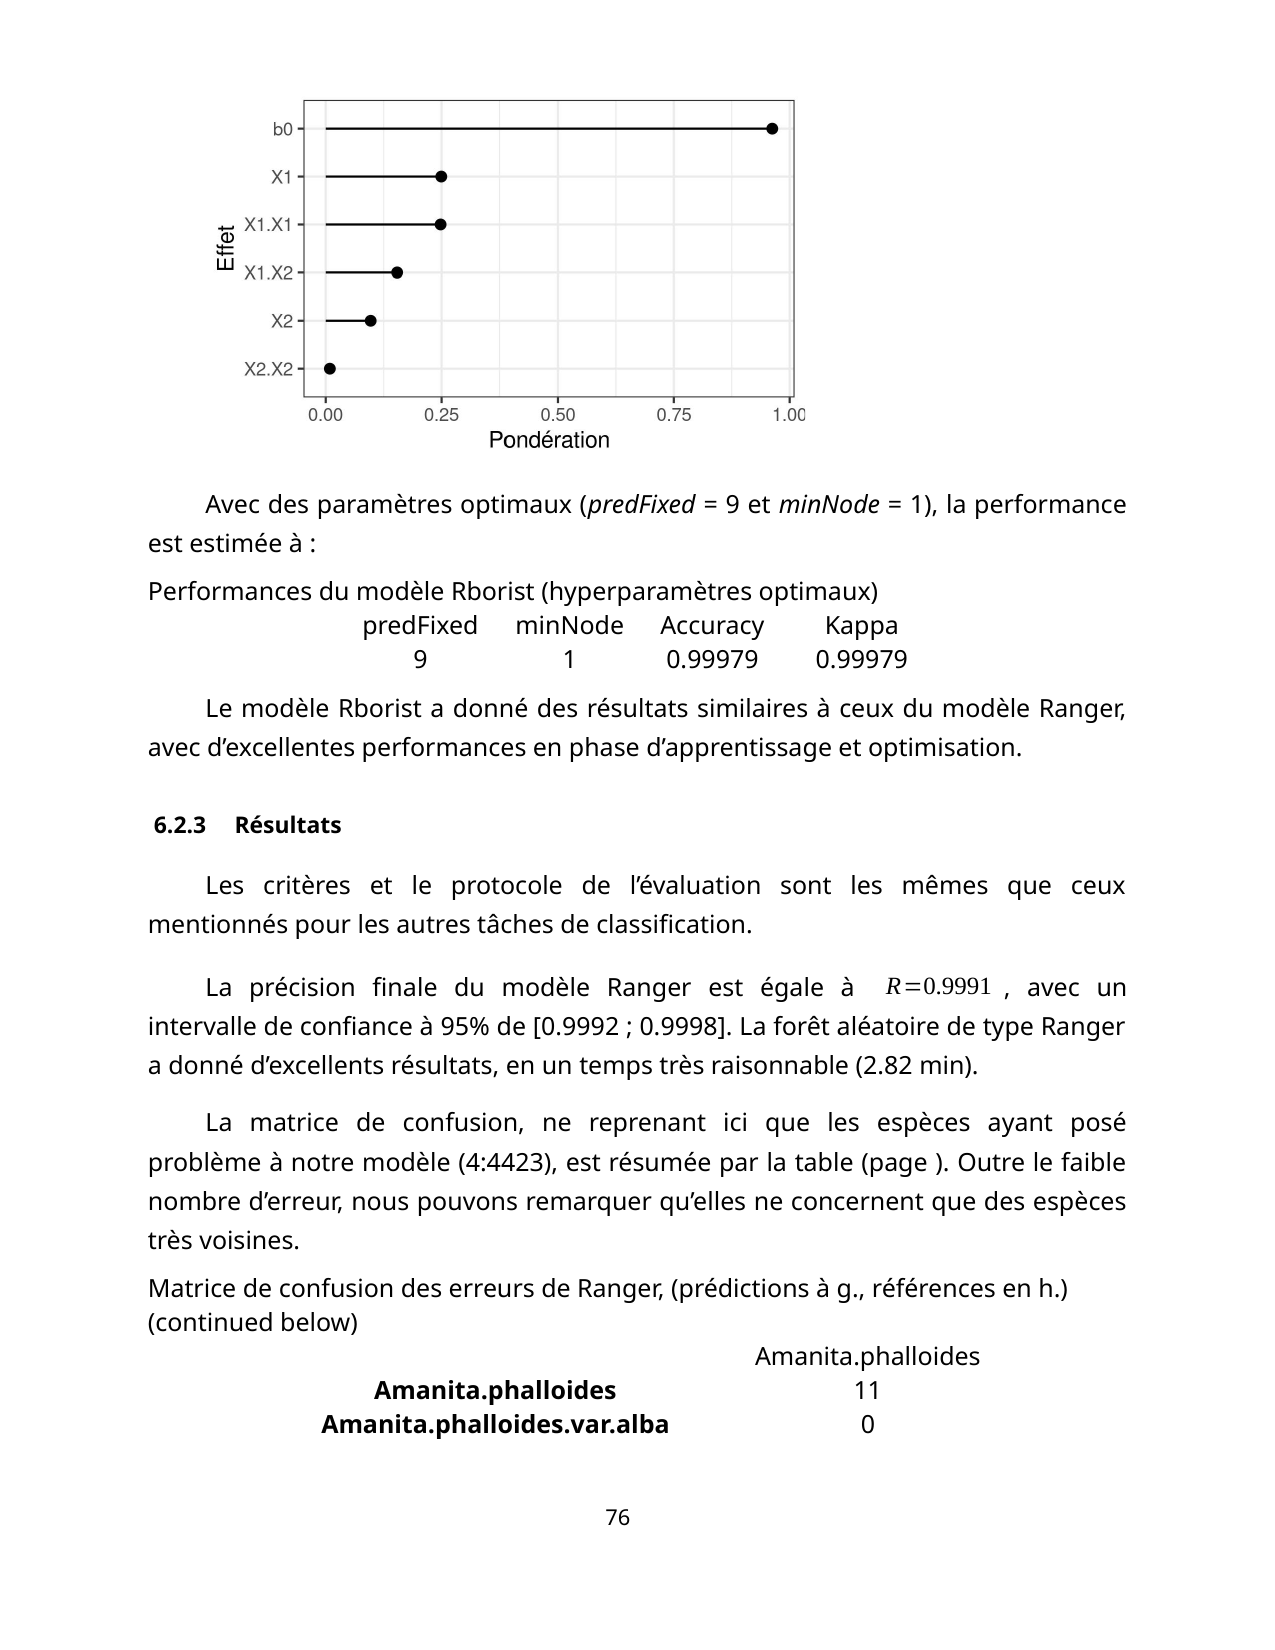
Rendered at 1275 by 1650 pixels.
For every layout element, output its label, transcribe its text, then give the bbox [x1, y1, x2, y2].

table_header Kappa [787, 608, 936, 642]
text La matrice de confusion, ne reprenant ici que les espèces ayant posé problème à notre modèle (4:4423), est résumée par la table (page ). Outre le faible nombre d’erreur, nous pouvons remarquer qu’elles ne concernent que des espèces très voisines. [148, 1105, 1127, 1257]
table_header Amanita.phalloides [725, 1339, 1010, 1373]
text La précision finale du modèle Ranger est égale à , avec un intervalle de confiance à 95% de [0.9992 ; 0.9998]. La forêt aléatoire de type Ranger a donné d’excellents résultats, en un temps très raisonnable (2.82 min). [148, 969, 1127, 1082]
table_cell 0 [725, 1407, 1010, 1441]
table_cell Amanita.phalloides [265, 1373, 725, 1407]
table_cell 9 [339, 642, 502, 676]
text Matrice de confusion des erreurs de Ranger, (prédictions à g., références en h.) (continued below) [148, 1271, 1127, 1339]
table_cell 0.99979 [787, 642, 936, 676]
text Les critères et le protocole de l’évaluation sont les mêmes que ceux mentionnés pour les autres tâches de classification. [148, 867, 1127, 941]
subtitle Résultats [148, 809, 1127, 840]
table_header Accuracy [638, 608, 787, 642]
table_cell 1 [502, 642, 637, 676]
text Performances du modèle Rborist (hyperparamètres optimaux) [148, 574, 1127, 608]
table_header minNode [502, 608, 637, 642]
table_cell 0.99979 [638, 642, 787, 676]
table_header [265, 1339, 725, 1373]
text Le modèle Rborist a donné des résultats similaires à ceux du modèle Ranger, avec d’excellentes performances en phase d’apprentissage et optimisation. [148, 691, 1127, 764]
picture [205, 88, 805, 464]
text Avec des paramètres optimaux (predFixed = 9 et minNode = 1), la performance est estimée à : [148, 487, 1127, 560]
table_cell 11 [725, 1373, 1010, 1407]
table_cell Amanita.phalloides.var.alba [265, 1407, 725, 1441]
table_header predFixed [339, 608, 502, 642]
